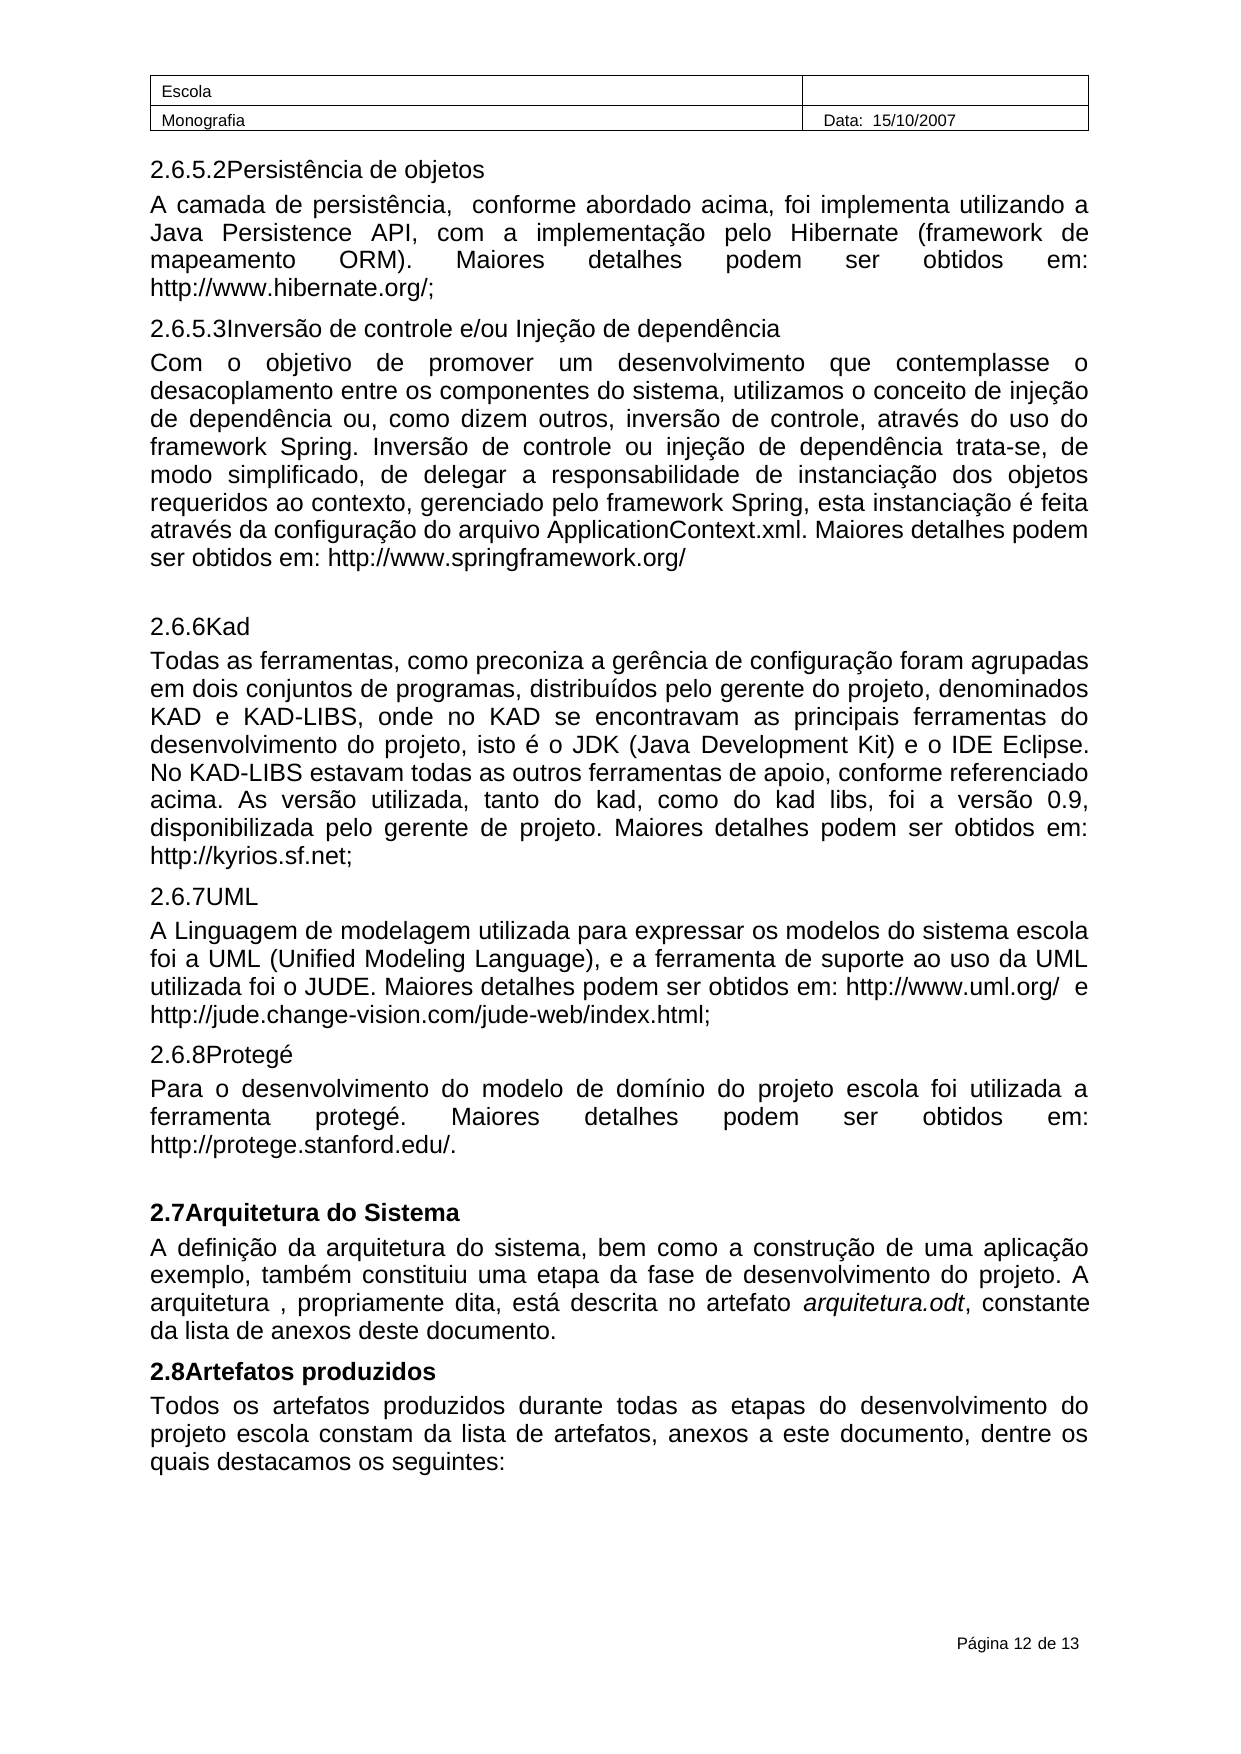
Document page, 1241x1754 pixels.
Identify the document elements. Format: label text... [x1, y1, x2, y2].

text Todos os artefatos produzidos durante todas as etapas do desenvolvimento do projeto escola constam da lista de artefatos, anexos a este documento, dentre os quais destacamos os seguintes: [150, 1392, 1090, 1475]
subtitle Artefatos produzidos [150, 1357, 1090, 1385]
text Com o objetivo de promover um desenvolvimento que contemplasse o desacoplamento entre os componentes do sistema, utilizamos o conceito de injeção de dependência ou, como dizem outros, inversão de controle, através do uso do framework Spring. Inversão de controle ou injeção de dependência trata-se, de modo simplificado, de delegar a responsabilidade de instanciação dos objetos requeridos ao contexto, gerenciado pelo framework Spring, esta instanciação é feita através da configuração do arquivo ApplicationContext.xml. Maiores detalhes podem ser obtidos em: http://www.springframework.org/ [150, 349, 1090, 572]
subtitle Inversão de controle e/ou Injeção de dependência [150, 314, 1090, 342]
text Para o desenvolvimento do modelo de domínio do projeto escola foi utilizada a ferramenta protegé. Maiores detalhes podem ser obtidos em: http://protege.stanford.edu/. [150, 1075, 1090, 1159]
text Todas as ferramentas, como preconiza a gerência de configuração foram agrupadas em dois conjuntos de programas, distribuídos pelo gerente do projeto, denominados KAD e KAD-LIBS, onde no KAD se encontravam as principais ferramentas do desenvolvimento do projeto, isto é o JDK (Java Development Kit) e o IDE Eclipse. No KAD-LIBS estavam todas as outros ferramentas de apoio, conforme referenciado acima. As versão utilizada, tanto do kad, como do kad libs, foi a versão 0.9, disponibilizada pelo gerente de projeto. Maiores detalhes podem ser obtidos em: http://kyrios.sf.net; [150, 647, 1090, 870]
subtitle Arquitetura do Sistema [150, 1199, 1090, 1227]
text A camada de persistência, conforme abordado acima, foi implementa utilizando a Java Persistence API, com a implementação pelo Hibernate (framework de mapeamento ORM). Maiores detalhes podem ser obtidos em: http://www.hibernate.org/; [150, 190, 1090, 302]
text A definição da arquitetura do sistema, bem como a construção de uma aplicação exemplo, também constituiu uma etapa da fase de desenvolvimento do projeto. A arquitetura , propriamente dita, está descrita no artefato arquitetura.odt, constante da lista de anexos deste documento. [150, 1233, 1090, 1345]
subtitle Kad [150, 612, 1090, 640]
subtitle Persistência de objetos [150, 156, 1090, 184]
subtitle UML [150, 882, 1090, 910]
text A Linguagem de modelagem utilizada para expressar os modelos do sistema escola foi a UML (Unified Modeling Language), e a ferramenta de suporte ao uso da UML utilizada foi o JUDE. Maiores detalhes podem ser obtidos em: http://www.uml.org/ e http://jude.change-vision.com/jude-web/index.html; [150, 917, 1090, 1028]
subtitle Protegé [150, 1041, 1090, 1069]
